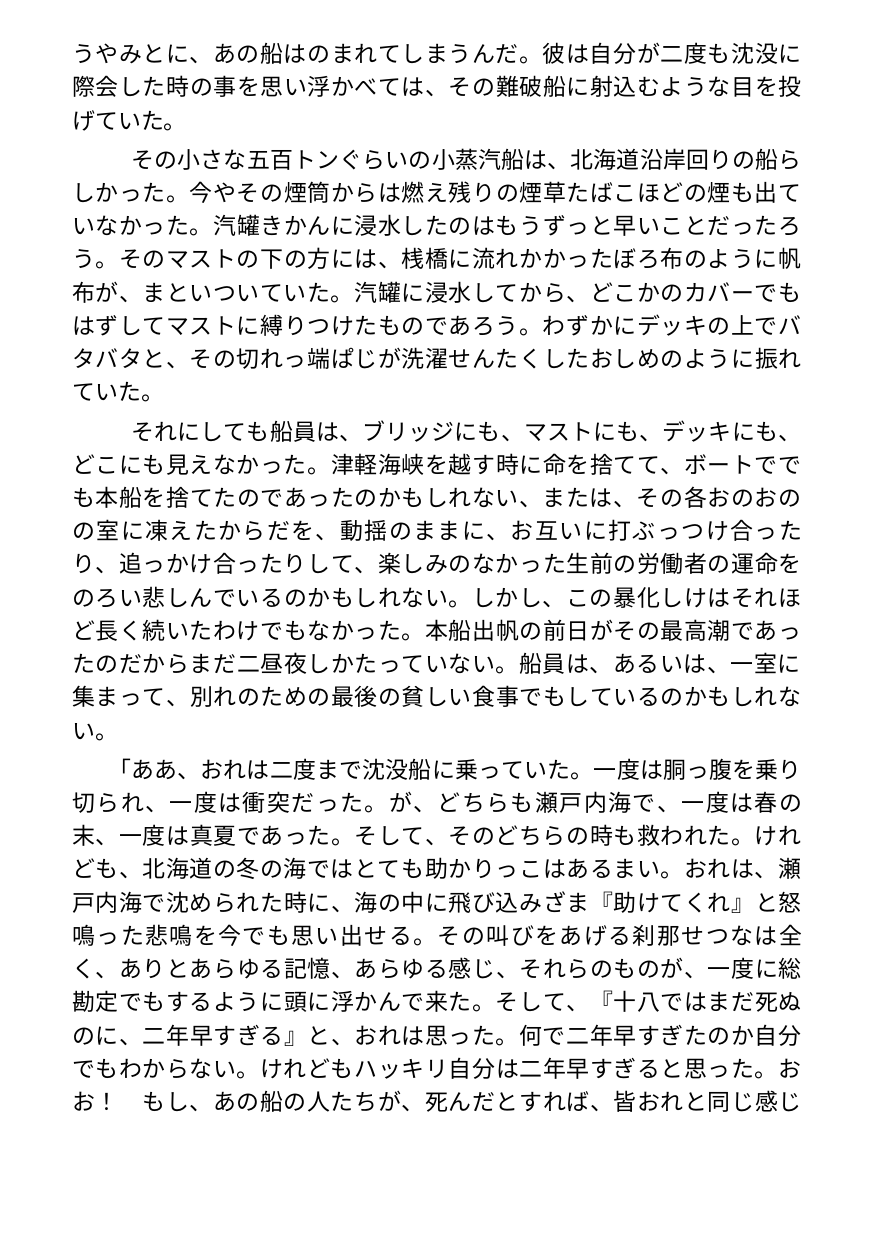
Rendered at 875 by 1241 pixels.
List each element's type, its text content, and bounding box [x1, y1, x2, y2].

text その小さな五百トンぐらいの小蒸汽船は、北海道沿岸回りの船らしかった。今やその煙筒からは燃え残りの煙草たばこほどの煙も出ていなかった。汽罐きかんに浸水したのはもうずっと早いことだったろう。そのマストの下の方には、桟橋に流れかかったぼろ布のように帆布が、まといついていた。汽罐に浸水してから、どこかのカバーでもはずしてマストに縛りつけたものであろう。わずかにデッキの上でバタバタと、その切れっ端ぱじが洗濯せんたくしたおしめのように振れていた。 [72, 142, 802, 407]
text 「ああ、おれは二度まで沈没船に乗っていた。一度は胴っ腹を乗り切られ、一度は衝突だった。が、どちらも瀬戸内海で、一度は春の末、一度は真夏であった。そして、そのどちらの時も救われた。けれども、北海道の冬の海ではとても助かりっこはあるまい。おれは、瀬戸内海で沈められた時に、海の中に飛び込みざま『助けてくれ』と怒鳴った悲鳴を今でも思い出せる。その叫びをあげる刹那せつなは全く、ありとあらゆる記憶、あらゆる感じ、それらのものが、一度に総勘定でもするように頭に浮かんで来た。そして、『十八ではまだ死ぬのに、二年早すぎる』と、おれは思った。何で二年早すぎたのか自分でもわからない。けれどもハッキリ自分は二年早すぎると思った。おお！ もし、あの船の人たちが、死んだとすれば、皆おれと同じ感じ [72, 752, 802, 1117]
text うやみとに、あの船はのまれてしまうんだ。彼は自分が二度も沈没に際会した時の事を思い浮かべては、その難破船に射込むような目を投げていた。 [72, 36, 802, 136]
text それにしても船員は、ブリッジにも、マストにも、デッキにも、どこにも見えなかった。津軽海峡を越す時に命を捨てて、ボートででも本船を捨てたのであったのかもしれない、または、その各おのおのの室に凍えたからだを、動揺のままに、お互いに打ぶっつけ合ったり、追っかけ合ったりして、楽しみのなかった生前の労働者の運命をのろい悲しんでいるのかもしれない。しかし、この暴化しけはそれほど長く続いたわけでもなかった。本船出帆の前日がその最高潮であったのだからまだ二昼夜しかたっていない。船員は、あるいは、一室に集まって、別れのための最後の貧しい食事でもしているのかもしれない。 [72, 413, 802, 746]
